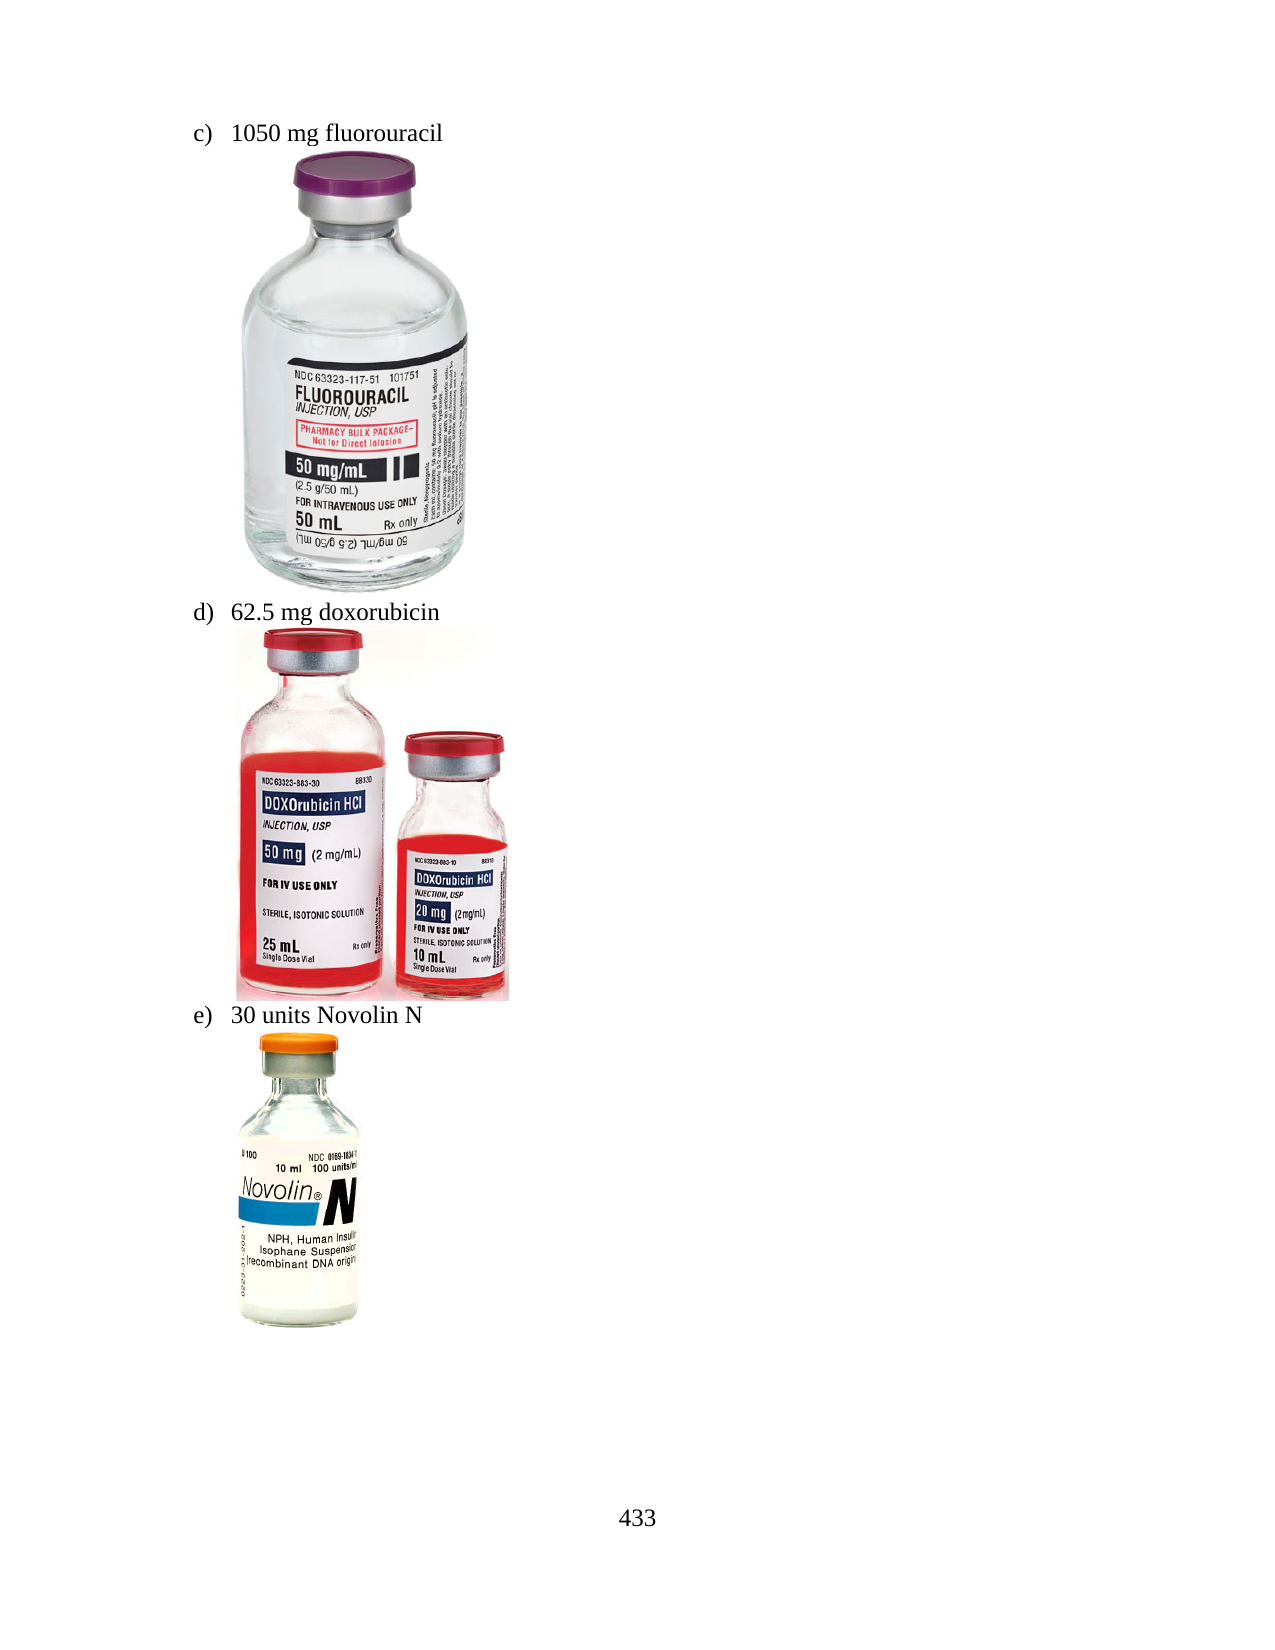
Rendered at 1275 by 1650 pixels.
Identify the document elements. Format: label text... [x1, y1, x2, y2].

picture [236, 625, 510, 1001]
picture [236, 1029, 363, 1330]
picture [236, 146, 472, 597]
list 1050 mg fluorouracil [193, 118, 1157, 147]
list 62.5 mg doxorubicin [193, 597, 1157, 626]
list 30 units Novolin N [193, 1001, 1157, 1029]
